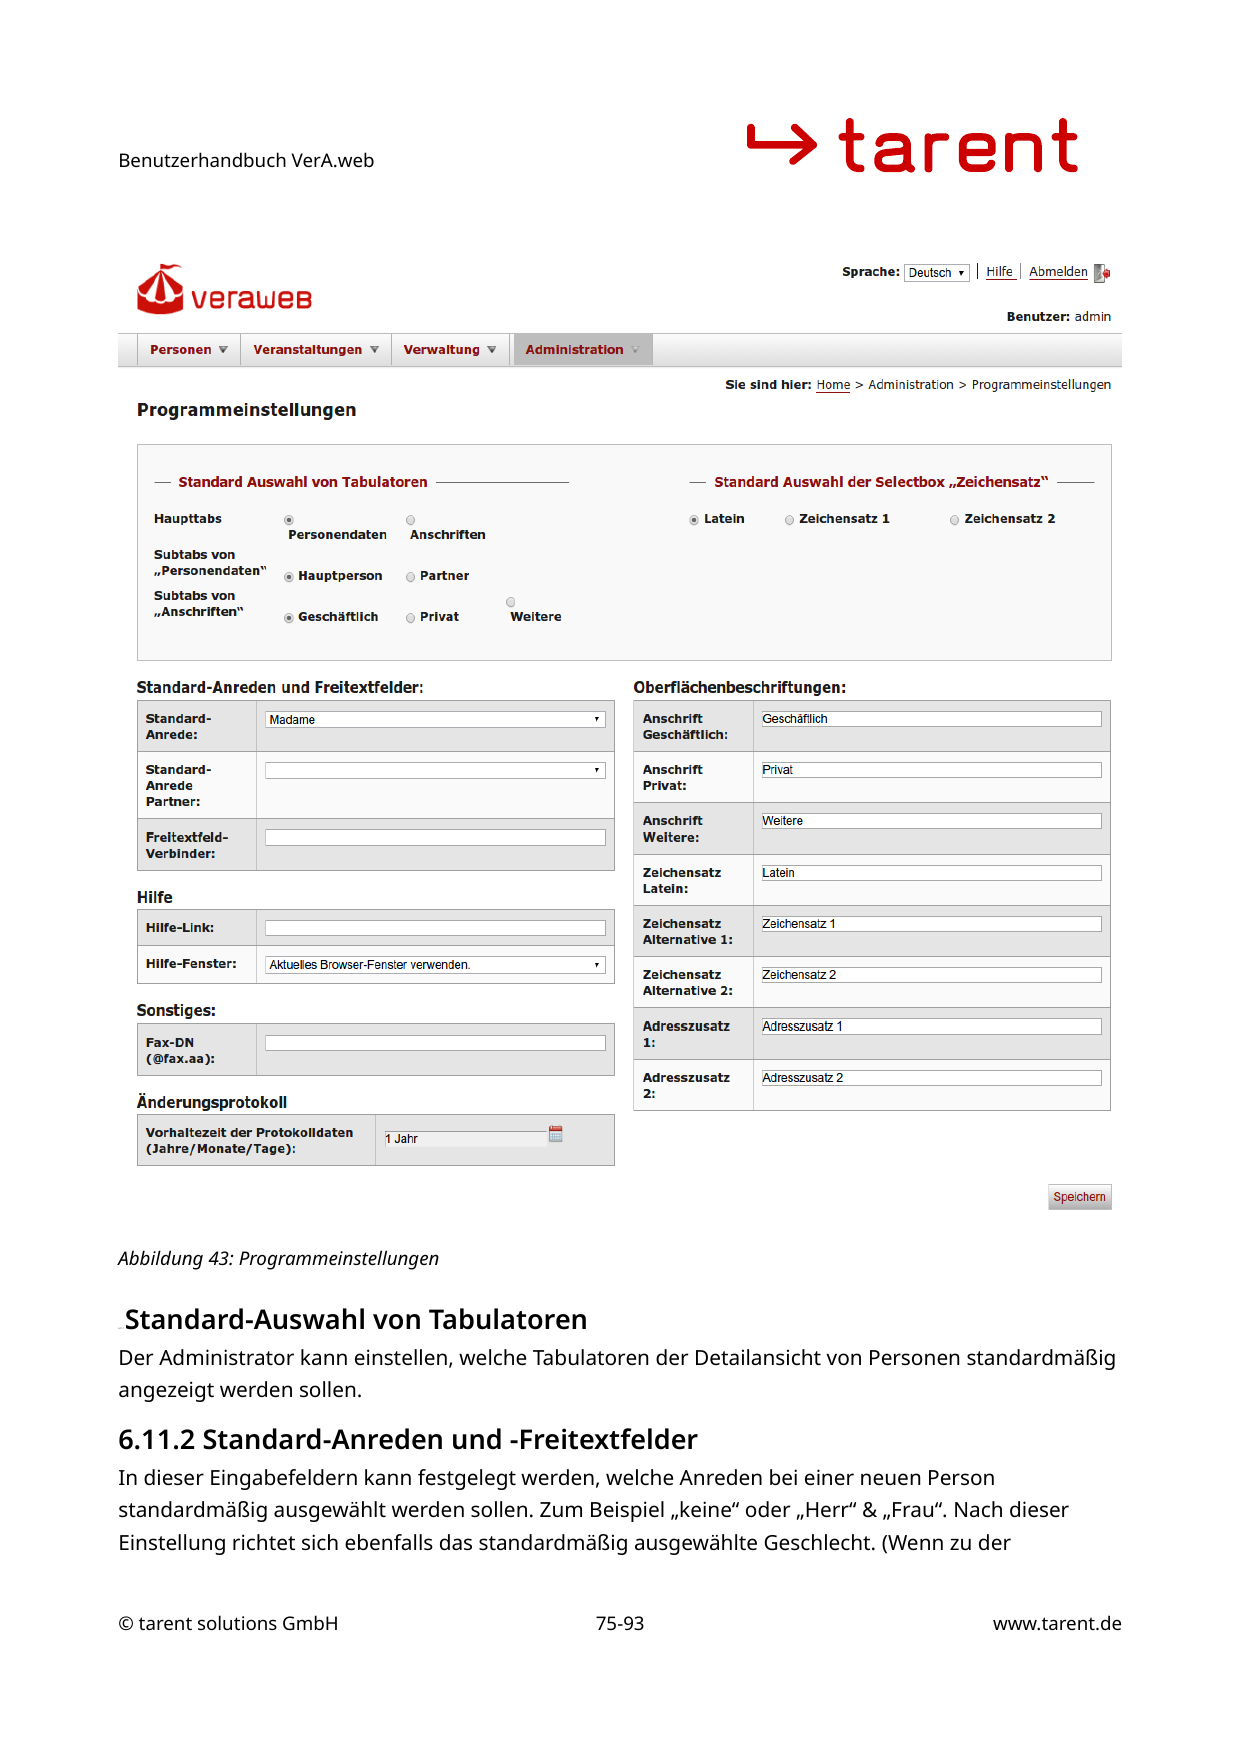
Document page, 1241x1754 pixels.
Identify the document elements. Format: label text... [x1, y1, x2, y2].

text In dieser Eingabefeldern kann festgelegt werden, welche Anreden bei einer neuen Person standardmäßig ausgewählt werden sollen. Zum Beispiel „keine“ oder „Herr“ & „Frau“. Nach dieser Einstellung richtet sich ebenfalls das standardmäßig ausgewählte Geschlecht. (Wenn zu der [118, 1463, 1122, 1556]
subtitle [118, 232, 1122, 256]
picture [118, 256, 1122, 1219]
text Der Administrator kann einstellen, welche Tabulatoren der Detailansicht von Personen standardmäßig angezeigt werden sollen. [118, 1343, 1122, 1404]
text Abbildung 43: Programmeinstellungen [118, 1219, 1122, 1271]
subtitle Standard-Auswahl von Tabulatoren [118, 1271, 1122, 1337]
subtitle Standard-Anreden und -Freitextfelder [118, 1420, 1122, 1457]
